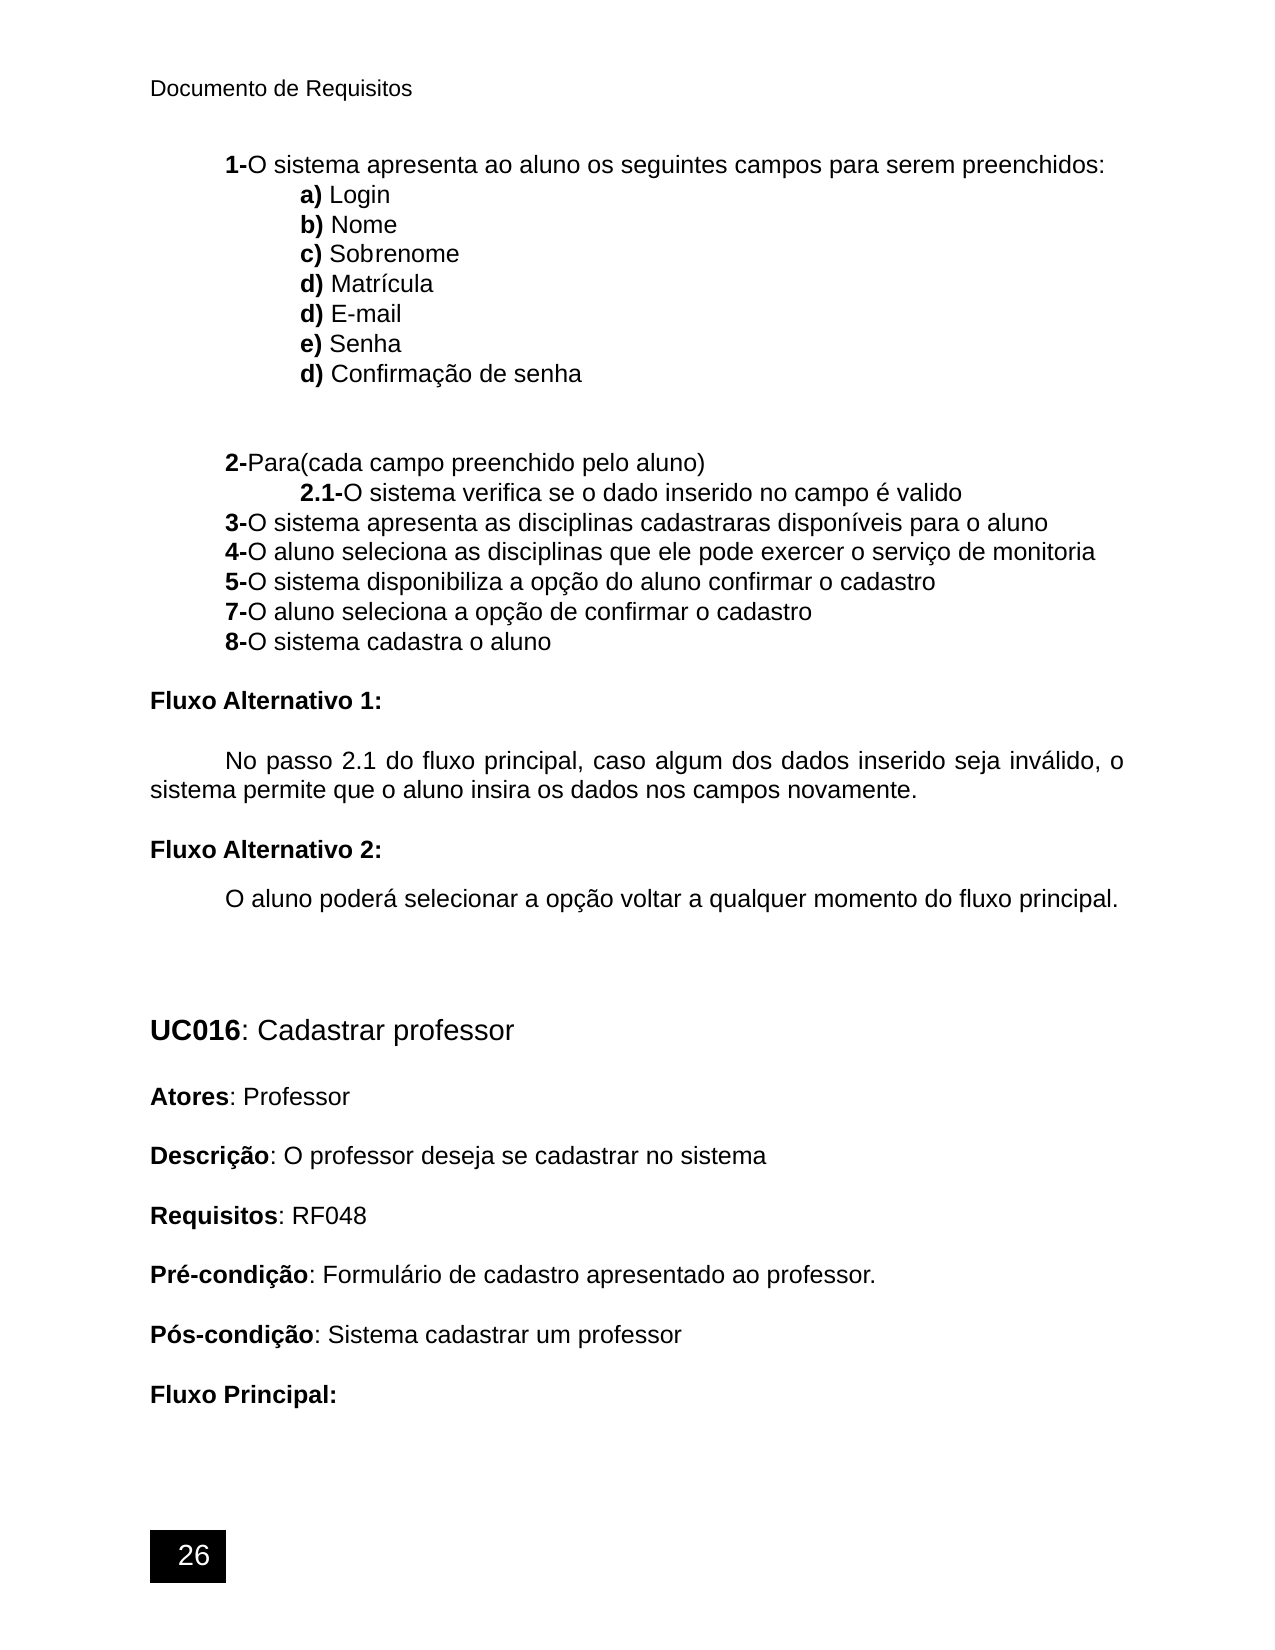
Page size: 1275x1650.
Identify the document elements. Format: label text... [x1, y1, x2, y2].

text O aluno poderá selecionar a opção voltar a qualquer momento do fluxo principal. [150, 884, 1125, 912]
text b) Nome [150, 209, 1125, 238]
text Pré-condição: Formulário de cadastro apresentado ao professor. [150, 1261, 1125, 1289]
text c) Sob renome [150, 239, 1125, 268]
text d) Matrícula [150, 269, 1125, 298]
text No passo 2.1 do fluxo principal, caso algum dos dados inserido seja inválido, o sistema permite que o aluno insira os dados nos campos novamente. [150, 746, 1125, 803]
text Atores: Professor [150, 1082, 1125, 1111]
text d) Confirmação de senha [150, 358, 1125, 387]
text a) Login [150, 180, 1125, 208]
text 2.1-O sistema verifica se o dado inserido no campo é valido [150, 478, 1125, 506]
text Fluxo Alternativo 1: [150, 686, 1125, 715]
text Fluxo Alternativo 2: [150, 834, 1125, 863]
text Pós-condição: Sistema cadastrar um professor [150, 1320, 1125, 1349]
text Requisitos: RF048 [150, 1201, 1125, 1230]
text 7-O aluno seleciona a opção de confirmar o cadastro [150, 597, 1125, 626]
text d) E-mail [150, 299, 1125, 328]
text 8-O sistema cadastra o aluno [150, 627, 1125, 655]
text e) Senha [150, 329, 1125, 357]
text Descrição: O professor deseja se cadastrar no sistema [150, 1141, 1125, 1170]
text 4-O aluno seleciona as disciplinas que ele pode exercer o serviço de monitoria [150, 537, 1125, 566]
text Fluxo Principal: [150, 1380, 1125, 1408]
text 5-O sistema disponibiliza a opção do aluno confirmar o cadastro [150, 567, 1125, 596]
text 3-O sistema apresenta as disciplinas cadastraras disponíveis para o aluno [150, 507, 1125, 536]
text 2-Para(cada campo preenchido pelo aluno) [150, 448, 1125, 477]
text 1-O sistema apresenta ao aluno os seguintes campos para serem preenchidos: [150, 150, 1125, 179]
subtitle UC016: Cadastrar professor [150, 1013, 1125, 1047]
